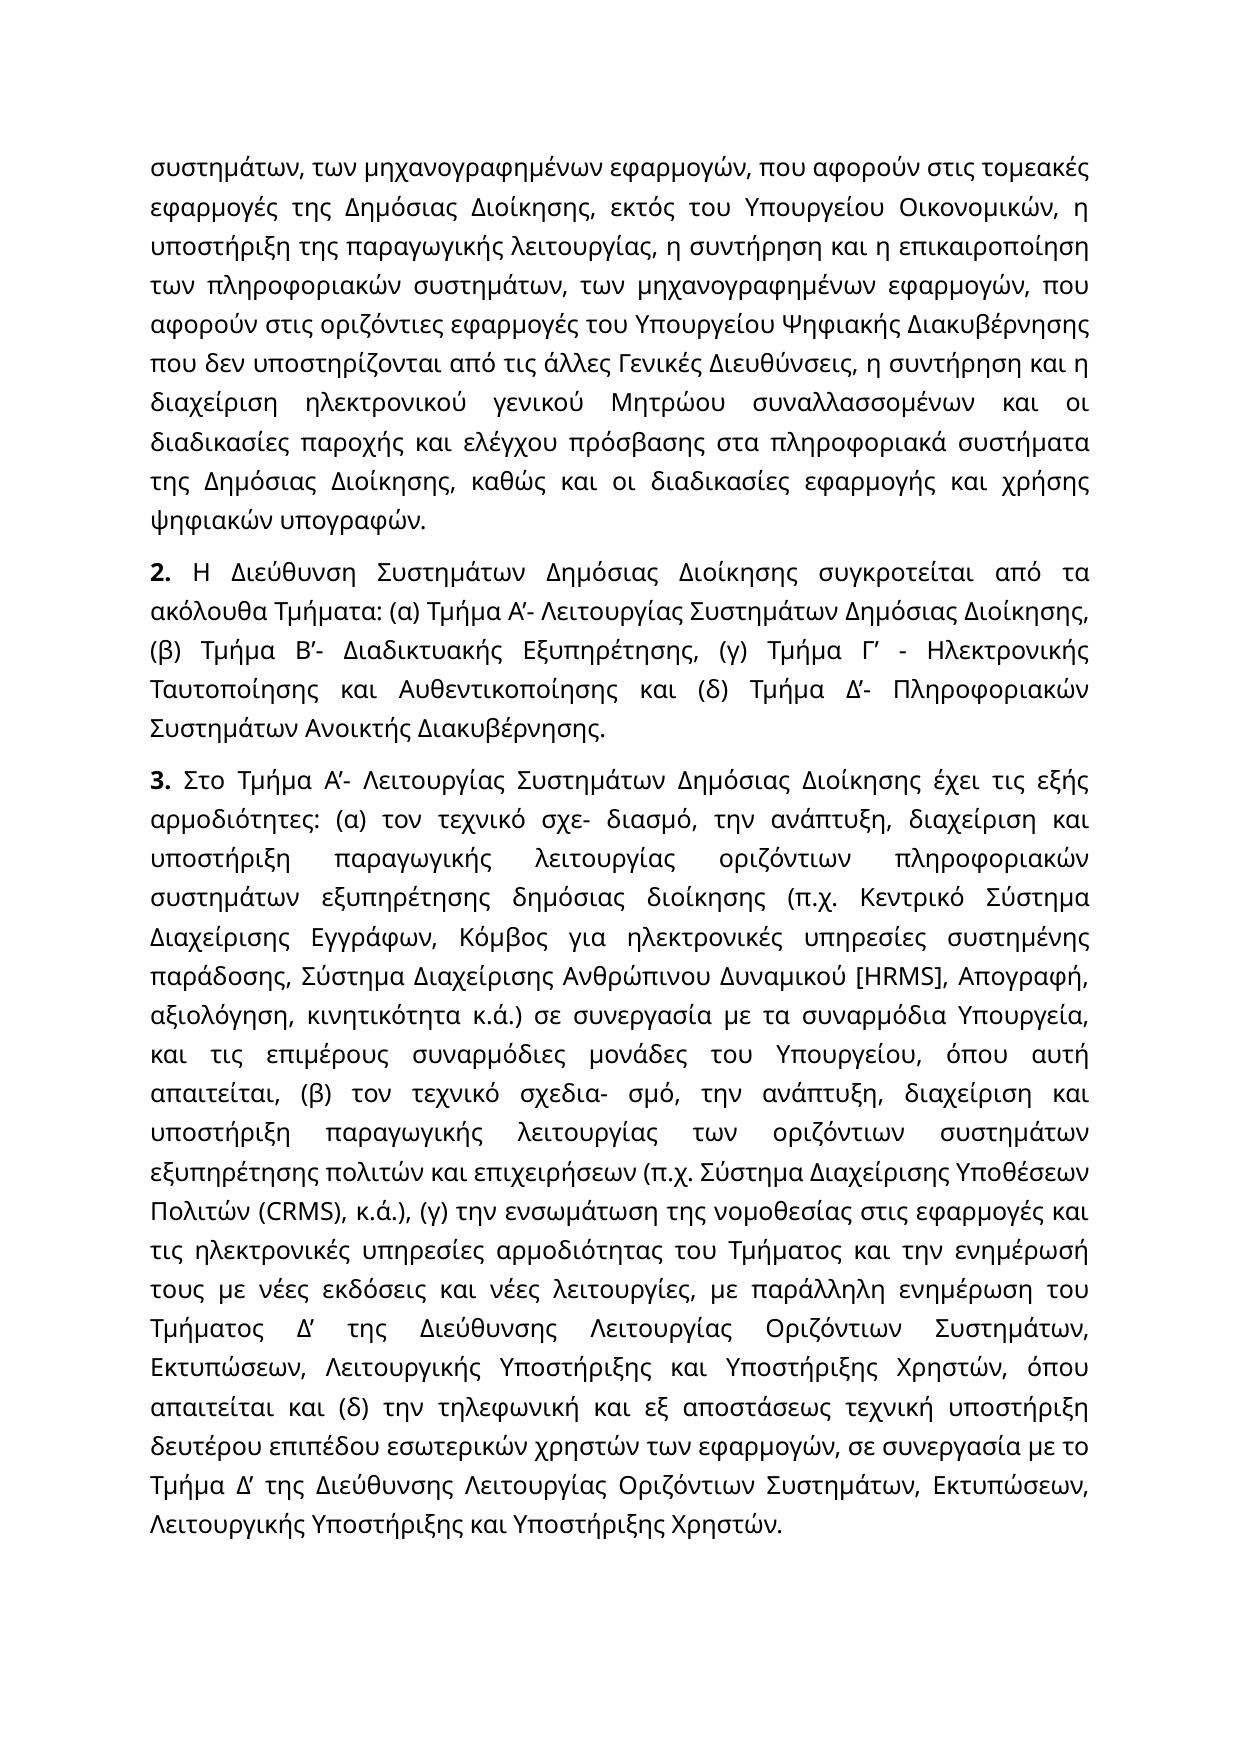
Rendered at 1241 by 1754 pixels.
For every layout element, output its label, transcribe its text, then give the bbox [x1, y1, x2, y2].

text 3. Στο Τμήμα Α’- Λειτουργίας Συστημάτων Δημόσιας Διοίκησης έχει τις εξής αρμοδιότητες: (α) τον τεχνικό σχε- διασμό, την ανάπτυξη, διαχείριση και υποστήριξη παραγωγικής λειτουργίας οριζόντιων πληροφοριακών συστημάτων εξυπηρέτησης δημόσιας διοίκησης (π.χ. Κεντρικό Σύστημα Διαχείρισης Εγγράφων, Κόμβος για ηλεκτρονικές υπηρεσίες συστημένης παράδοσης, Σύστημα Διαχείρισης Ανθρώπινου Δυναμικού [HRMS], Απογραφή, αξιολόγηση, κινητικότητα κ.ά.) σε συνεργασία με τα συναρμόδια Υπουργεία, και τις επιμέρους συναρμόδιες μονάδες του Υπουργείου, όπου αυτή απαιτείται, (β) τον τεχνικό σχεδια- σμό, την ανάπτυξη, διαχείριση και υποστήριξη παραγωγικής λειτουργίας των οριζόντιων συστημάτων εξυπηρέτησης πολιτών και επιχειρήσεων (π.χ. Σύστημα Διαχείρισης Υποθέσεων Πολιτών (CRMS), κ.ά.), (γ) την ενσωμάτωση της νομοθεσίας στις εφαρμογές και τις ηλεκτρονικές υπηρεσίες αρμοδιότητας του Τμήματος και την ενημέρωσή τους με νέες εκδόσεις και νέες λειτουργίες, με παράλληλη ενημέρωση του Τμήματος Δ’ της Διεύθυνσης Λειτουργίας Οριζόντιων Συστημάτων, Εκτυπώσεων, Λειτουργικής Υποστήριξης και Υποστήριξης Χρηστών, όπου απαιτείται και (δ) την τηλεφωνική και εξ αποστάσεως τεχνική υποστήριξη δευτέρου επιπέδου εσωτερικών χρηστών των εφαρμογών, σε συνεργασία με το Τμήμα Δ’ της Διεύθυνσης Λειτουργίας Οριζόντιων Συστημάτων, Εκτυπώσεων, Λειτουργικής Υποστήριξης και Υποστήριξης Χρηστών. [150, 762, 1090, 1541]
text 2. Η Διεύθυνση Συστημάτων Δημόσιας Διοίκησης συγκροτείται από τα ακόλουθα Τμήματα: (α) Τμήμα Α’- Λειτουργίας Συστημάτων Δημόσιας Διοίκησης, (β) Τμήμα Β’- Διαδικτυακής Εξυπηρέτησης, (γ) Τμήμα Γ’ - Ηλεκτρονικής Ταυτοποίησης και Αυθεντικοποίησης και (δ) Τμήμα Δ’- Πληροφοριακών Συστημάτων Ανοικτής Διακυβέρνησης. [150, 554, 1090, 745]
text συστημάτων, των μηχανογραφημένων εφαρμογών, που αφορούν στις τομεακές εφαρμογές της Δημόσιας Διοίκησης, εκτός του Υπουργείου Οικονομικών, η υποστήριξη της παραγωγικής λειτουργίας, η συντήρηση και η επικαιροποίηση των πληροφοριακών συστημάτων, των μηχανογραφημένων εφαρμογών, που αφορούν στις οριζόντιες εφαρμογές του Υπουργείου Ψηφιακής Διακυβέρνησης που δεν υποστηρίζονται από τις άλλες Γενικές Διευθύνσεις, η συντήρηση και η διαχείριση ηλεκτρονικού γενικού Μητρώου συναλλασσομένων και οι διαδικασίες παροχής και ελέγχου πρόσβασης στα πληροφοριακά συστήματα της Δημόσιας Διοίκησης, καθώς και οι διαδικασίες εφαρμογής και χρήσης ψηφιακών υπογραφών. [150, 150, 1090, 537]
